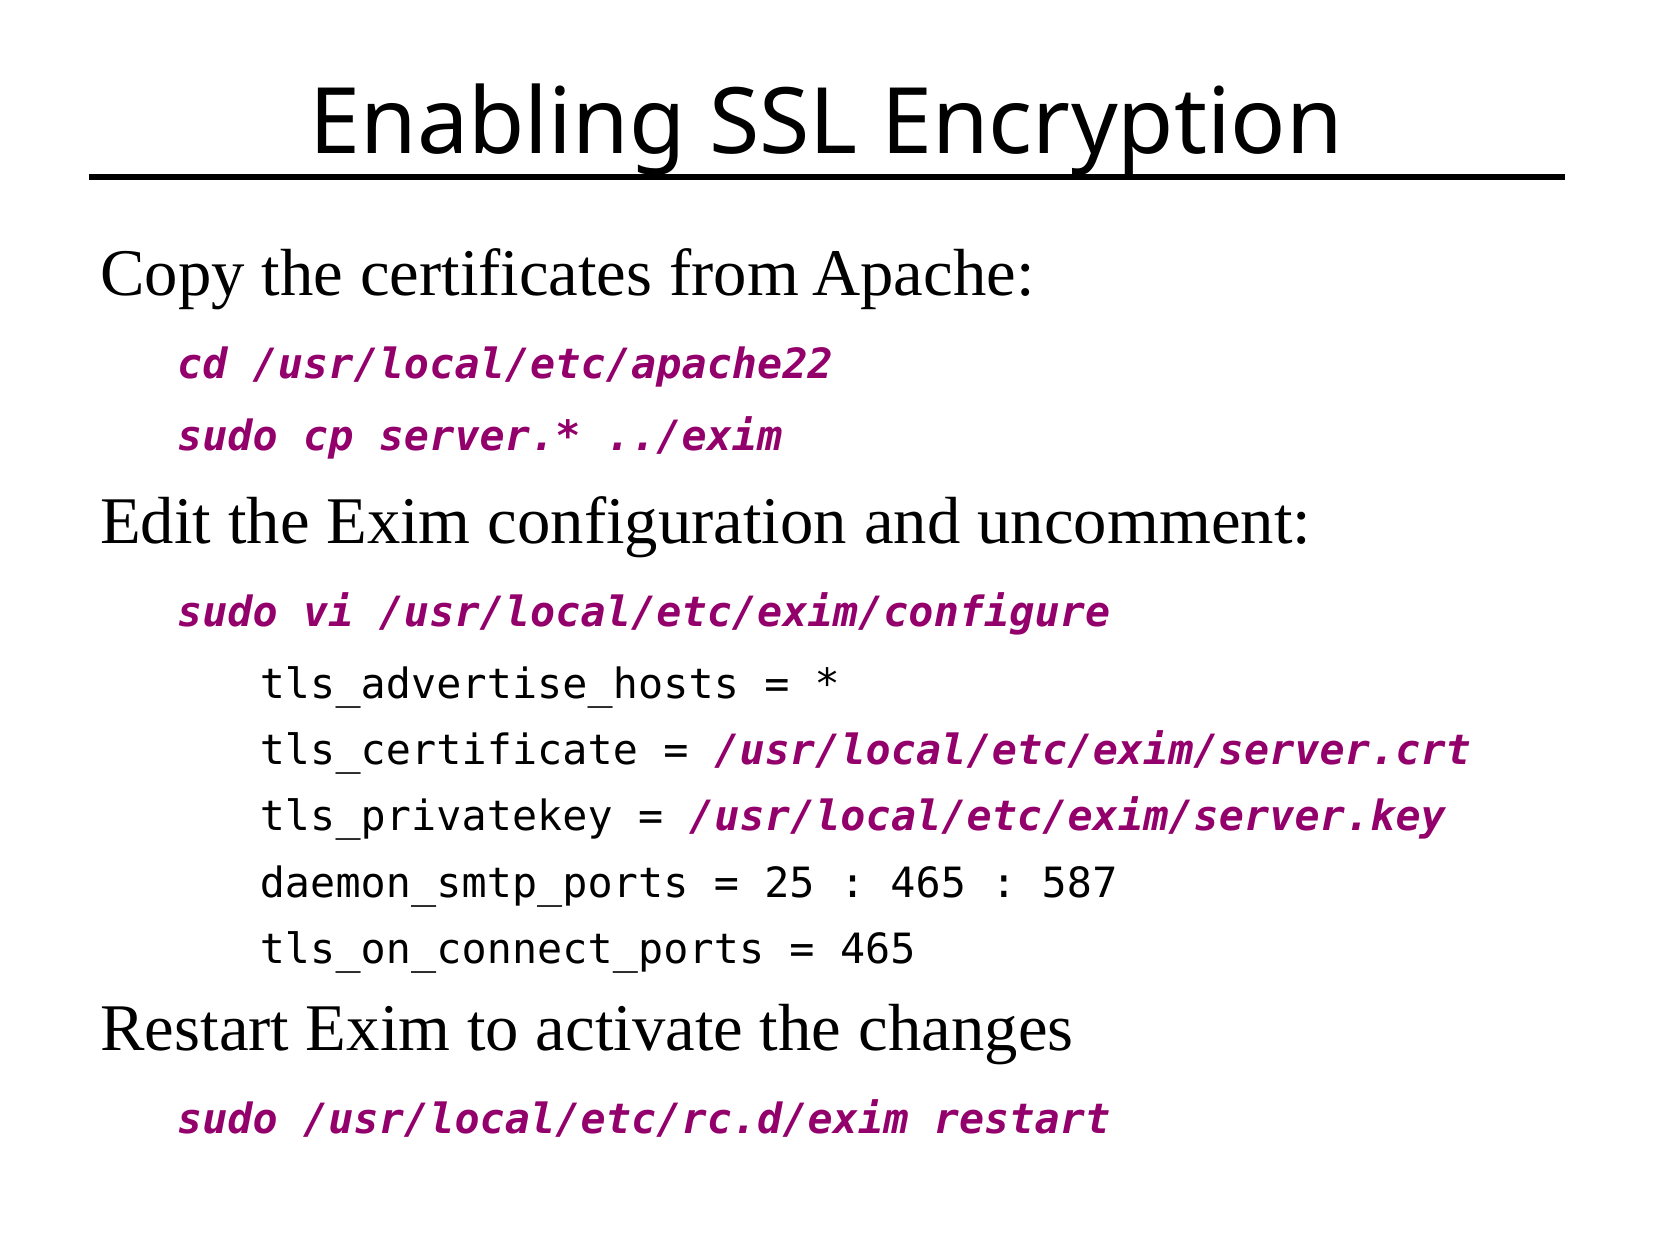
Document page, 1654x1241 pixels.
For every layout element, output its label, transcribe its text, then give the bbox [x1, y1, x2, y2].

title Enabling SSL Encryption [82, 29, 1571, 207]
list Copy the certificates from Apache: cd /usr/local/etc/apache22 sudo cp server.* ../exim Edit the Exim configuration and uncomment: sudo vi /usr/local/etc/exim/configure tls_advertise_hosts = * tls_certificate = /usr/local/etc/exim/server.crt tls_privatekey = /usr/local/etc/exim/server.key daemon_smtp_ports = 25 : 465 : 587 tls_on_connect_ports = 465 Restart Exim to activate the changes sudo /usr/local/etc/rc.d/exim restart [82, 236, 1571, 1143]
